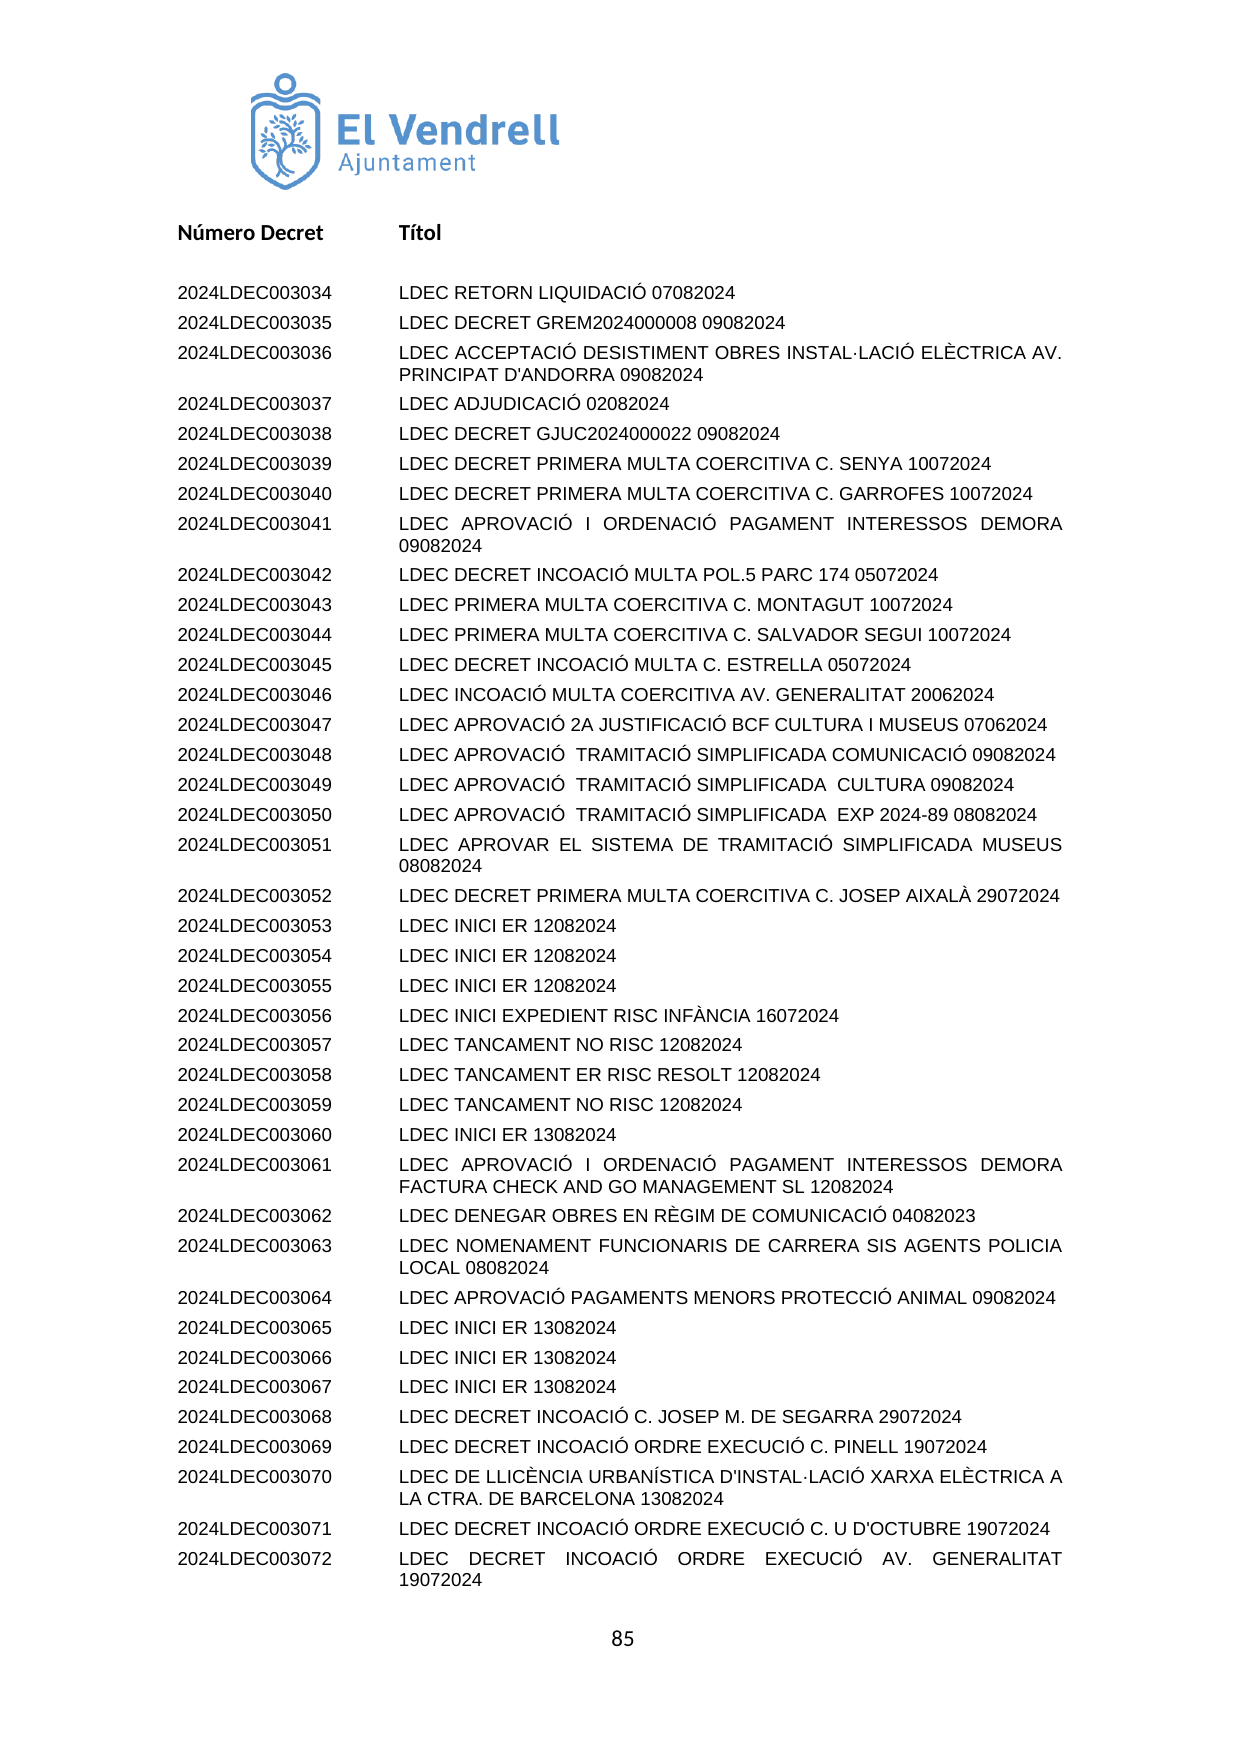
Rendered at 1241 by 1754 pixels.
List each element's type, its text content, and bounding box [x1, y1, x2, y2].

text 2024LDEC003049 LDEC APROVACIÓ TRAMITACIÓ SIMPLIFICADA CULTURA 09082024 [177, 773, 1063, 795]
text 2024LDEC003042 LDEC DECRET INCOACIÓ MULTA POL.5 PARC 174 05072024 [177, 564, 1063, 586]
text 2024LDEC003063 LDEC NOMENAMENT FUNCIONARIS DE CARRERA SIS AGENTS POLICIA LOCAL 08082024 [177, 1235, 1063, 1278]
text 2024LDEC003059 LDEC TANCAMENT NO RISC 12082024 [177, 1094, 1063, 1116]
text 2024LDEC003072 LDEC DECRET INCOACIÓ ORDRE EXECUCIÓ AV. GENERALITAT 19072024 [177, 1547, 1063, 1591]
text 2024LDEC003068 LDEC DECRET INCOACIÓ C. JOSEP M. DE SEGARRA 29072024 [177, 1406, 1063, 1428]
text 2024LDEC003057 LDEC TANCAMENT NO RISC 12082024 [177, 1034, 1063, 1056]
text 2024LDEC003039 LDEC DECRET PRIMERA MULTA COERCITIVA C. SENYA 10072024 [177, 453, 1063, 474]
text 2024LDEC003036 LDEC ACCEPTACIÓ DESISTIMENT OBRES INSTAL·LACIÓ ELÈCTRICA AV. PRINCIPAT D'ANDORRA 09082024 [177, 342, 1063, 385]
text 2024LDEC003060 LDEC INICI ER 13082024 [177, 1124, 1063, 1146]
text 2024LDEC003038 LDEC DECRET GJUC2024000022 09082024 [177, 423, 1063, 445]
text 2024LDEC003035 LDEC DECRET GREM2024000008 09082024 [177, 312, 1063, 333]
text 2024LDEC003062 LDEC DENEGAR OBRES EN RÈGIM DE COMUNICACIÓ 04082023 [177, 1205, 1063, 1227]
text 2024LDEC003051 LDEC APROVAR EL SISTEMA DE TRAMITACIÓ SIMPLIFICADA MUSEUS 08082024 [177, 833, 1063, 876]
text 2024LDEC003037 LDEC ADJUDICACIÓ 02082024 [177, 393, 1063, 415]
text 2024LDEC003064 LDEC APROVACIÓ PAGAMENTS MENORS PROTECCIÓ ANIMAL 09082024 [177, 1287, 1063, 1308]
text 2024LDEC003069 LDEC DECRET INCOACIÓ ORDRE EXECUCIÓ C. PINELL 19072024 [177, 1436, 1063, 1458]
text 2024LDEC003045 LDEC DECRET INCOACIÓ MULTA C. ESTRELLA 05072024 [177, 654, 1063, 676]
text 2024LDEC003044 LDEC PRIMERA MULTA COERCITIVA C. SALVADOR SEGUI 10072024 [177, 624, 1063, 646]
text 2024LDEC003065 LDEC INICI ER 13082024 [177, 1317, 1063, 1338]
text 2024LDEC003048 LDEC APROVACIÓ TRAMITACIÓ SIMPLIFICADA COMUNICACIÓ 09082024 [177, 744, 1063, 765]
text 2024LDEC003067 LDEC INICI ER 13082024 [177, 1376, 1063, 1398]
text 2024LDEC003050 LDEC APROVACIÓ TRAMITACIÓ SIMPLIFICADA EXP 2024-89 08082024 [177, 803, 1063, 825]
text 2024LDEC003056 LDEC INICI EXPEDIENT RISC INFÀNCIA 16072024 [177, 1004, 1063, 1026]
text 2024LDEC003034 LDEC RETORN LIQUIDACIÓ 07082024 [177, 282, 1063, 303]
text 2024LDEC003054 LDEC INICI ER 12082024 [177, 944, 1063, 966]
text 2024LDEC003043 LDEC PRIMERA MULTA COERCITIVA C. MONTAGUT 10072024 [177, 594, 1063, 616]
text 2024LDEC003046 LDEC INCOACIÓ MULTA COERCITIVA AV. GENERALITAT 20062024 [177, 684, 1063, 705]
text 2024LDEC003055 LDEC INICI ER 12082024 [177, 974, 1063, 996]
picture [251, 73, 560, 190]
text 2024LDEC003058 LDEC TANCAMENT ER RISC RESOLT 12082024 [177, 1064, 1063, 1086]
text 2024LDEC003047 LDEC APROVACIÓ 2A JUSTIFICACIÓ BCF CULTURA I MUSEUS 07062024 [177, 714, 1063, 735]
text 2024LDEC003040 LDEC DECRET PRIMERA MULTA COERCITIVA C. GARROFES 10072024 [177, 483, 1063, 504]
text 2024LDEC003041 LDEC APROVACIÓ I ORDENACIÓ PAGAMENT INTERESSOS DEMORA 09082024 [177, 513, 1063, 556]
text 2024LDEC003061 LDEC APROVACIÓ I ORDENACIÓ PAGAMENT INTERESSOS DEMORA FACTURA CHECK AND GO MANAGEMENT SL 12082024 [177, 1154, 1063, 1197]
text 2024LDEC003052 LDEC DECRET PRIMERA MULTA COERCITIVA C. JOSEP AIXALÀ 29072024 [177, 885, 1063, 906]
text 2024LDEC003053 LDEC INICI ER 12082024 [177, 915, 1063, 936]
text 2024LDEC003070 LDEC DE LLICÈNCIA URBANÍSTICA D'INSTAL·LACIÓ XARXA ELÈCTRICA A LA CTRA. DE BARCELONA 13082024 [177, 1466, 1063, 1509]
text 2024LDEC003071 LDEC DECRET INCOACIÓ ORDRE EXECUCIÓ C. U D'OCTUBRE 19072024 [177, 1517, 1063, 1539]
text 2024LDEC003066 LDEC INICI ER 13082024 [177, 1346, 1063, 1368]
